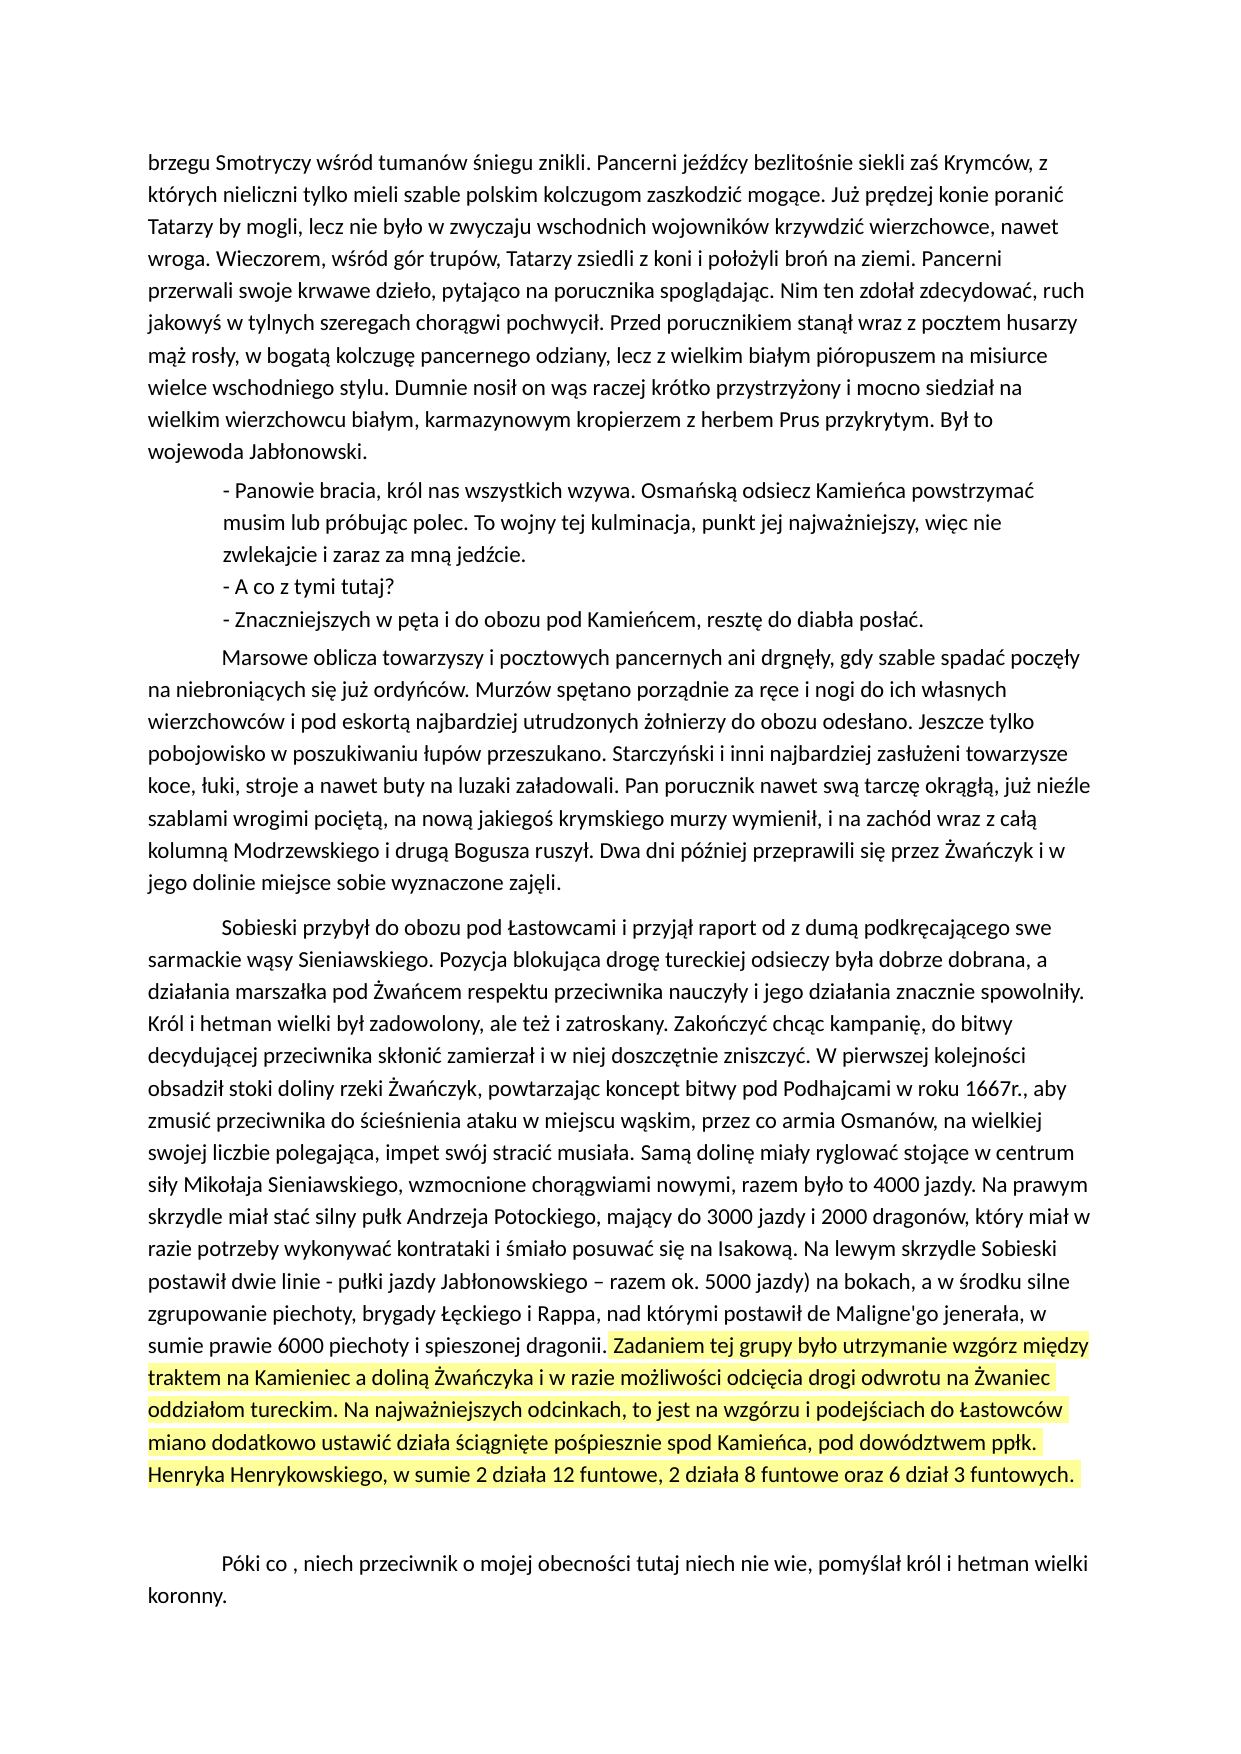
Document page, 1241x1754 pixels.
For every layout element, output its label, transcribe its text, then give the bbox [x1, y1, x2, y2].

text Sobieski przybył do obozu pod Łastowcami i przyjął raport od z dumą podkręcającego swe sarmackie wąsy Sieniawskiego. Pozycja blokująca drogę tureckiej odsieczy była dobrze dobrana, a działania marszałka pod Żwańcem respektu przeciwnika nauczyły i jego działania znacznie spowolniły. Król i hetman wielki był zadowolony, ale też i zatroskany. Zakończyć chcąc kampanię, do bitwy decydującej przeciwnika skłonić zamierzał i w niej doszczętnie zniszczyć. W pierwszej kolejności obsadził stoki doliny rzeki Żwańczyk, powtarzając koncept bitwy pod Podhajcami w roku 1667r., aby zmusić przeciwnika do ścieśnienia ataku w miejscu wąskim, przez co armia Osmanów, na wielkiej swojej liczbie polegająca, impet swój stracić musiała. Samą dolinę miały ryglować stojące w centrum siły Mikołaja Sieniawskiego, wzmocnione chorągwiami nowymi, razem było to 4000 jazdy. Na prawym skrzydle miał stać silny pułk Andrzeja Potockiego, mający do 3000 jazdy i 2000 dragonów, który miał w razie potrzeby wykonywać kontrataki i śmiało posuwać się na Isakową. Na lewym skrzydle Sobieski postawił dwie linie - pułki jazdy Jabłonowskiego – razem ok. 5000 jazdy) na bokach, a w środku silne zgrupowanie piechoty, brygady Łęckiego i Rappa, nad którymi postawił de Maligne'go jenerała, w sumie prawie 6000 piechoty i spieszonej dragonii. Zadaniem tej grupy było utrzymanie wzgórz między traktem na Kamieniec a doliną Żwańczyka i w razie możliwości odcięcia drogi odwrotu na Żwaniec oddziałom tureckim. Na najważniejszych odcinkach, to jest na wzgórzu i podejściach do Łastowców miano dodatkowo ustawić działa ściągnięte pośpiesznie spod Kamieńca, pod dowództwem ppłk. Henryka Henrykowskiego, w sumie 2 działa 12 funtowe, 2 działa 8 funtowe oraz 6 dział 3 funtowych. [148, 913, 1093, 1488]
list - A co z tymi tutaj? [185, 572, 1093, 601]
text Marsowe oblicza towarzyszy i pocztowych pancernych ani drgnęły, gdy szable spadać poczęły na niebroniących się już ordyńców. Murzów spętano porządnie za ręce i nogi do ich własnych wierzchowców i pod eskortą najbardziej utrudzonych żołnierzy do obozu odesłano. Jeszcze tylko pobojowisko w poszukiwaniu łupów przeszukano. Starczyński i inni najbardziej zasłużeni towarzysze koce, łuki, stroje a nawet buty na luzaki załadowali. Pan porucznik nawet swą tarczę okrągłą, już nieźle szablami wrogimi pociętą, na nową jakiegoś krymskiego murzy wymienił, i na zachód wraz z całą kolumną Modrzewskiego i drugą Bogusza ruszył. Dwa dni później przeprawili się przez Żwańczyk i w jego dolinie miejsce sobie wyznaczone zajęli. [148, 643, 1093, 896]
text Póki co , niech przeciwnik o mojej obecności tutaj niech nie wie, pomyślał król i hetman wielki koronny. [148, 1549, 1093, 1609]
list - Znaczniejszych w pęta i do obozu pod Kamieńcem, resztę do diabła posłać. [185, 605, 1093, 633]
text brzegu Smotryczy wśród tumanów śniegu znikli. Pancerni jeźdźcy bezlitośnie siekli zaś Krymców, z których nieliczni tylko mieli szable polskim kolczugom zaszkodzić mogące. Już prędzej konie poranić Tatarzy by mogli, lecz nie było w zwyczaju wschodnich wojowników krzywdzić wierzchowce, nawet wroga. Wieczorem, wśród gór trupów, Tatarzy zsiedli z koni i położyli broń na ziemi. Pancerni przerwali swoje krwawe dzieło, pytająco na porucznika spoglądając. Nim ten zdołał zdecydować, ruch jakowyś w tylnych szeregach chorągwi pochwycił. Przed porucznikiem stanął wraz z pocztem husarzy mąż rosły, w bogatą kolczugę pancernego odziany, lecz z wielkim białym pióropuszem na misiurce wielce wschodniego stylu. Dumnie nosił on wąs raczej krótko przystrzyżony i mocno siedział na wielkim wierzchowcu białym, karmazynowym kropierzem z herbem Prus przykrytym. Był to wojewoda Jabłonowski. [148, 148, 1093, 465]
list - Panowie bracia, król nas wszystkich wzywa. Osmańską odsiecz Kamieńca powstrzymać musim lub próbując polec. To wojny tej kulminacja, punkt jej najważniejszy, więc nie zwlekajcie i zaraz za mną jedźcie. [185, 476, 1093, 568]
